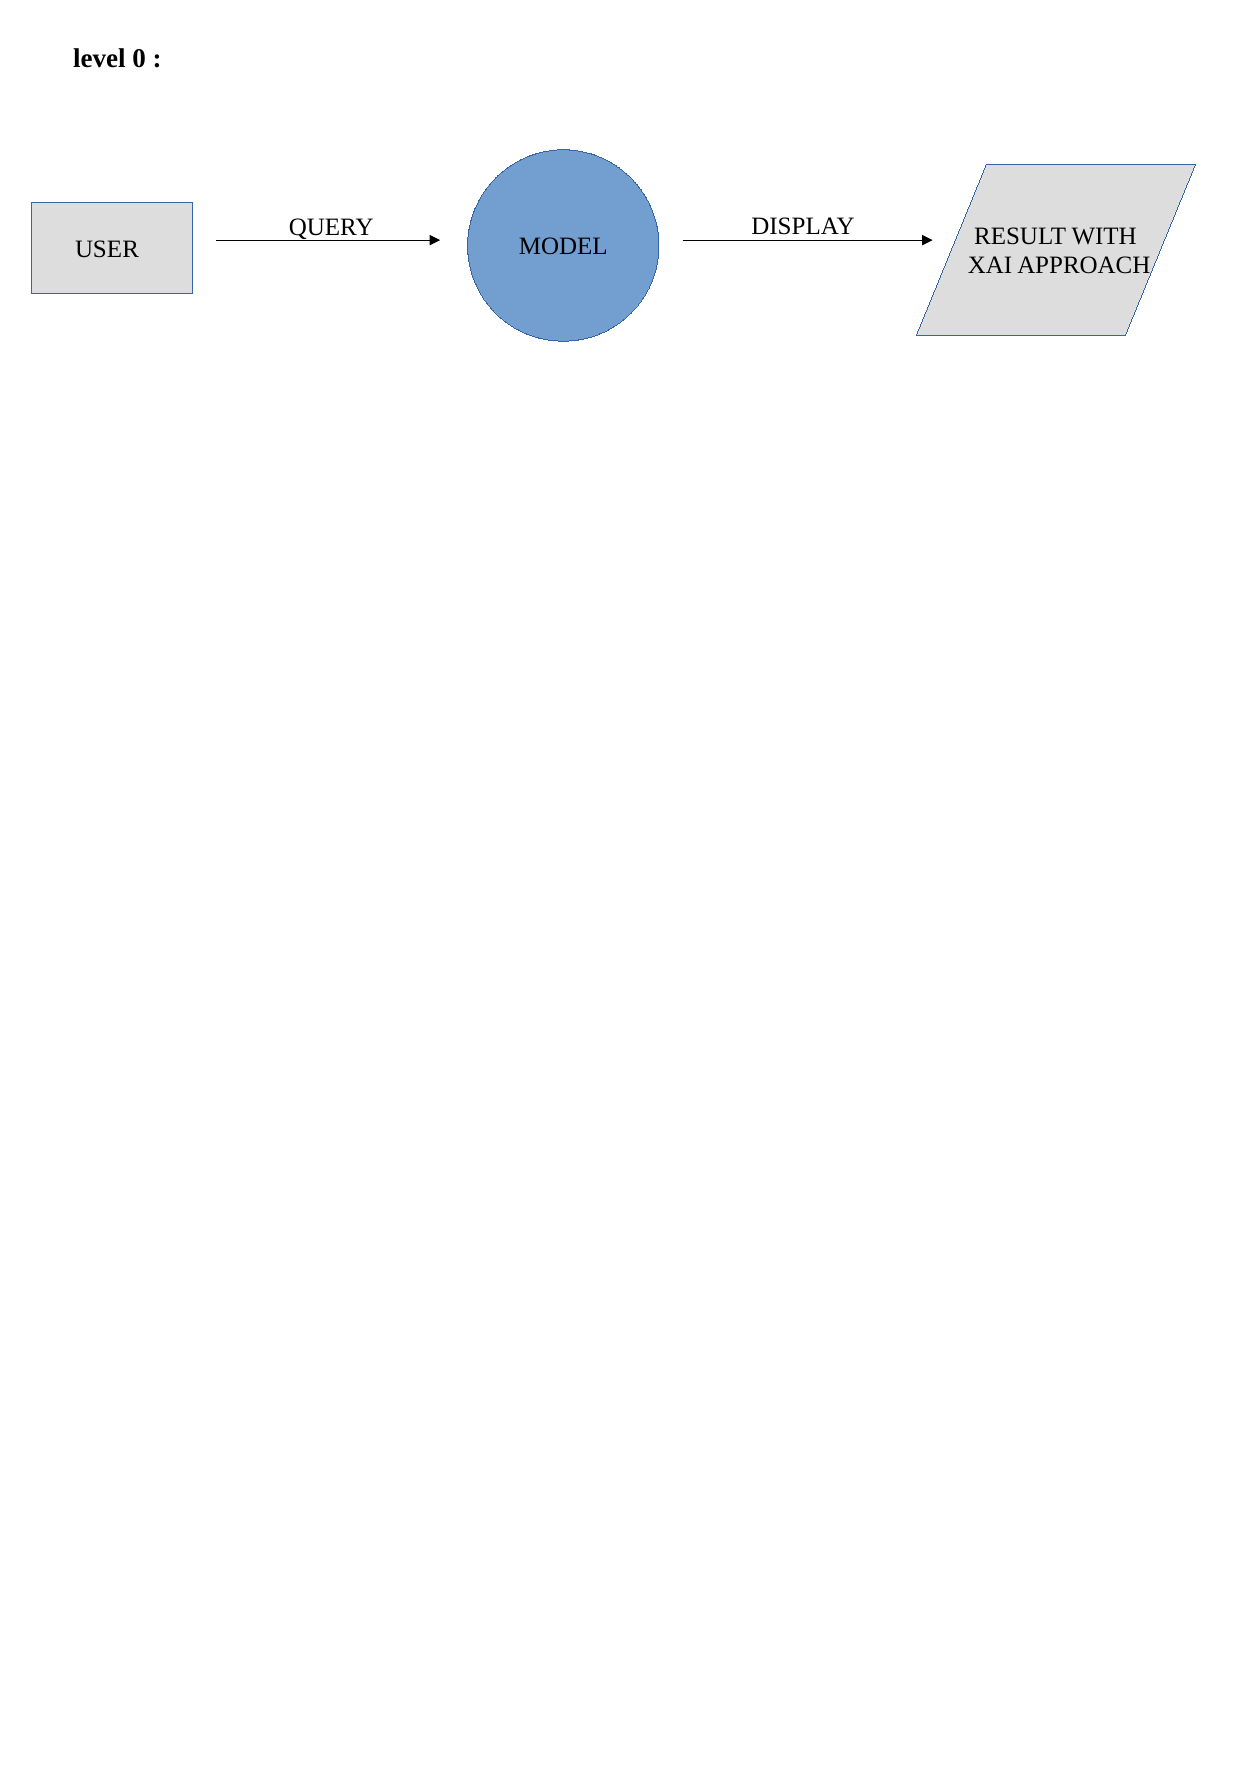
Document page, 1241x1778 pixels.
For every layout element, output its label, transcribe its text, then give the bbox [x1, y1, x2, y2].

text level 0 : [0, 29, 1240, 77]
